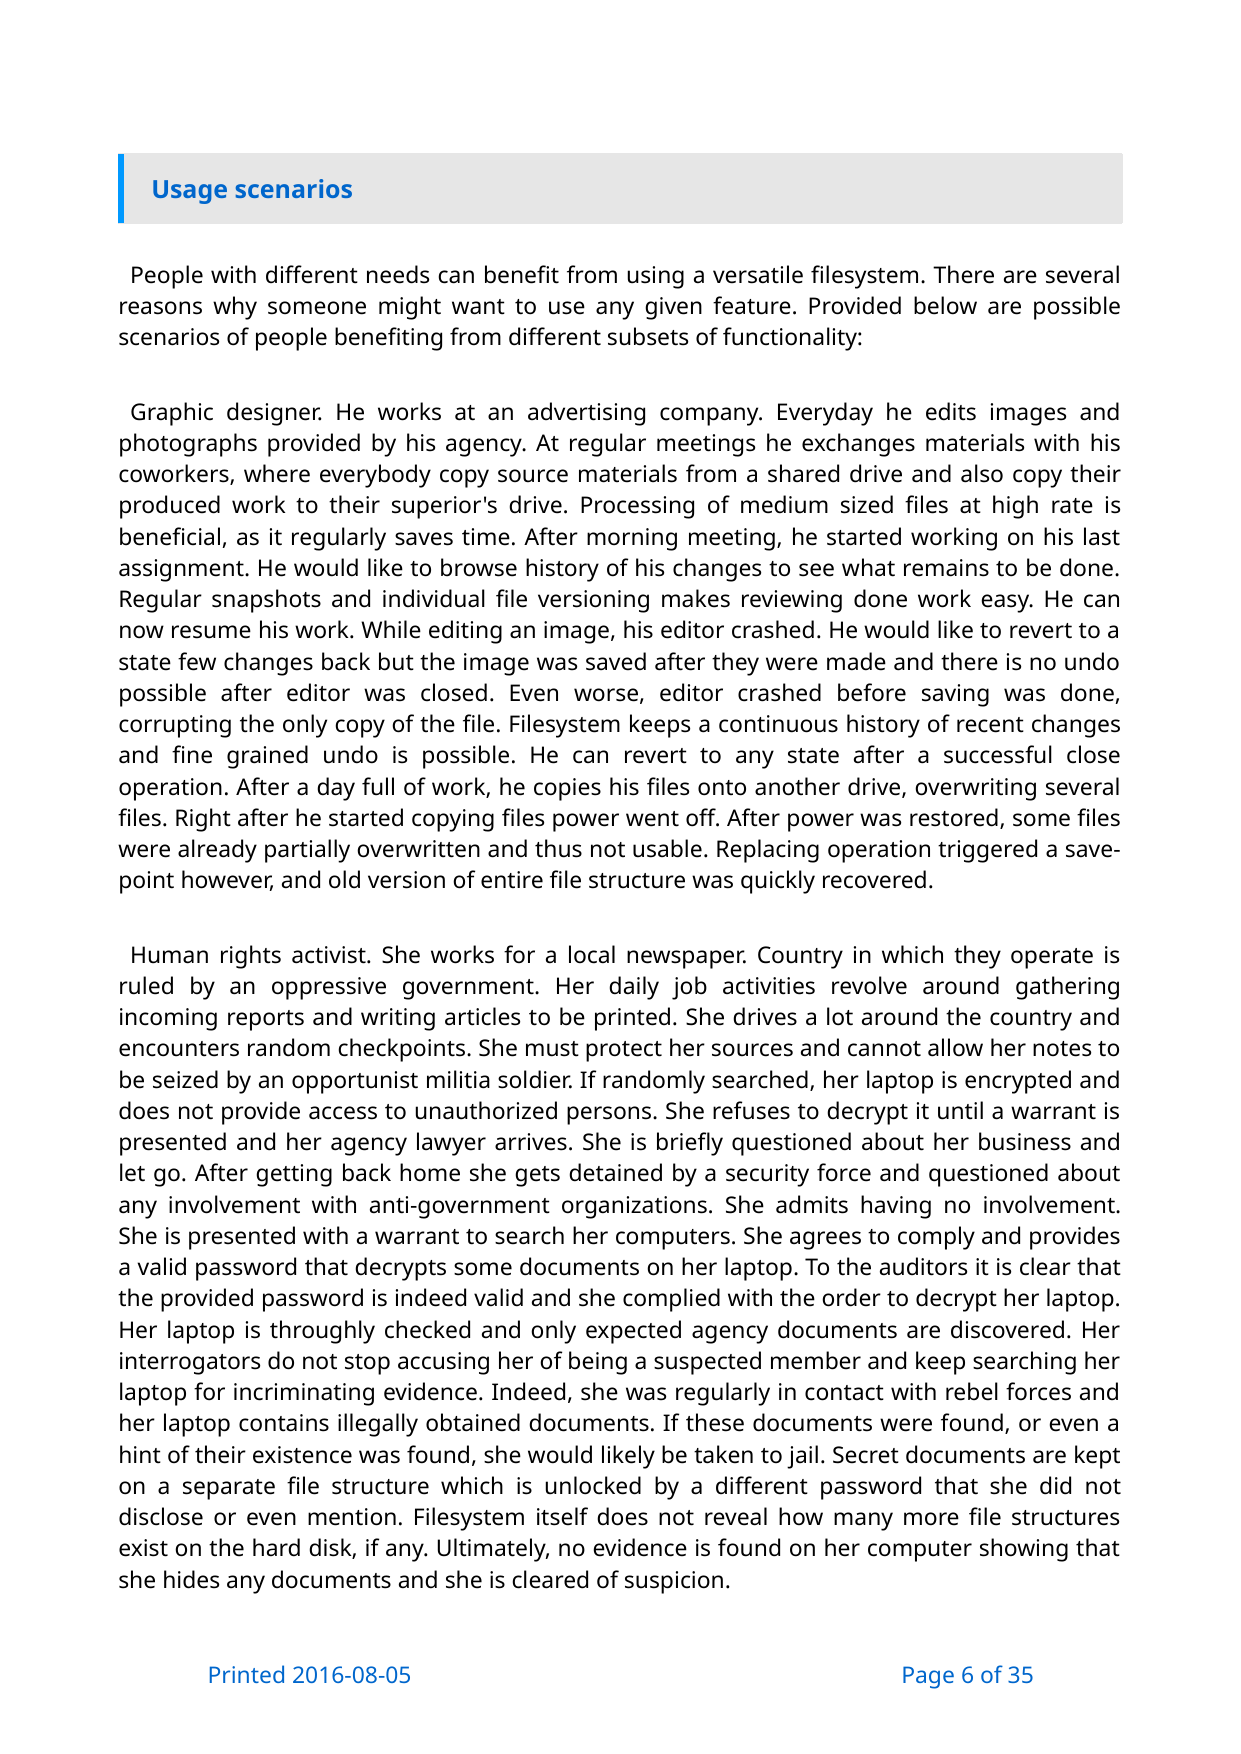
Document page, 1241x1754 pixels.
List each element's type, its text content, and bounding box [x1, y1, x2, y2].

text Human rights activist. She works for a local newspaper. Country in which they operate is ruled by an oppressive government. Her daily job activities revolve around gathering incoming reports and writing articles to be printed. She drives a lot around the country and encounters random checkpoints. She must protect her sources and cannot allow her notes to be seized by an opportunist militia soldier. If randomly searched, her laptop is encrypted and does not provide access to unauthorized persons. She refuses to decrypt it until a warrant is presented and her agency lawyer arrives. She is briefly questioned about her business and let go. After getting back home she gets detained by a security force and questioned about any involvement with anti-government organizations. She admits having no involvement. She is presented with a warrant to search her computers. She agrees to comply and provides a valid password that decrypts some documents on her laptop. To the auditors it is clear that the provided password is indeed valid and she complied with the order to decrypt her laptop. Her laptop is throughly checked and only expected agency documents are discovered. Her interrogators do not stop accusing her of being a suspected member and keep searching her laptop for incriminating evidence. Indeed, she was regularly in contact with rebel forces and her laptop contains illegally obtained documents. If these documents were found, or even a hint of their existence was found, she would likely be taken to jail. Secret documents are kept on a separate file structure which is unlocked by a different password that she did not disclose or even mention. Filesystem itself does not reveal how many more file structures exist on the hard disk, if any. Ultimately, no evidence is found on her computer showing that she hides any documents and she is cleared of suspicion. [118, 939, 1122, 1595]
subtitle Usage scenarios [124, 155, 1122, 223]
text Graphic designer. He works at an advertising company. Everyday he edits images and photographs provided by his agency. At regular meetings he exchanges materials with his coworkers, where everybody copy source materials from a shared drive and also copy their produced work to their superior's drive. Processing of medium sized files at high rate is beneficial, as it regularly saves time. After morning meeting, he started working on his last assignment. He would like to browse history of his changes to see what remains to be done. Regular snapshots and individual file versioning makes reviewing done work easy. He can now resume his work. While editing an image, his editor crashed. He would like to revert to a state few changes back but the image was saved after they were made and there is no undo possible after editor was closed. Even worse, editor crashed before saving was done, corrupting the only copy of the file. Filesystem keeps a continuous history of recent changes and fine grained undo is possible. He can revert to any state after a successful close operation. After a day full of work, he copies his files onto another drive, overwriting several files. Right after he started copying files power went off. After power was restored, some files were already partially overwritten and thus not usable. Replacing operation triggered a save-point however, and old version of entire file structure was quickly recovered. [118, 396, 1122, 896]
text People with different needs can benefit from using a versatile filesystem. There are several reasons why someone might want to use any given feature. Provided below are possible scenarios of people benefiting from different subsets of functionality: [118, 259, 1122, 352]
